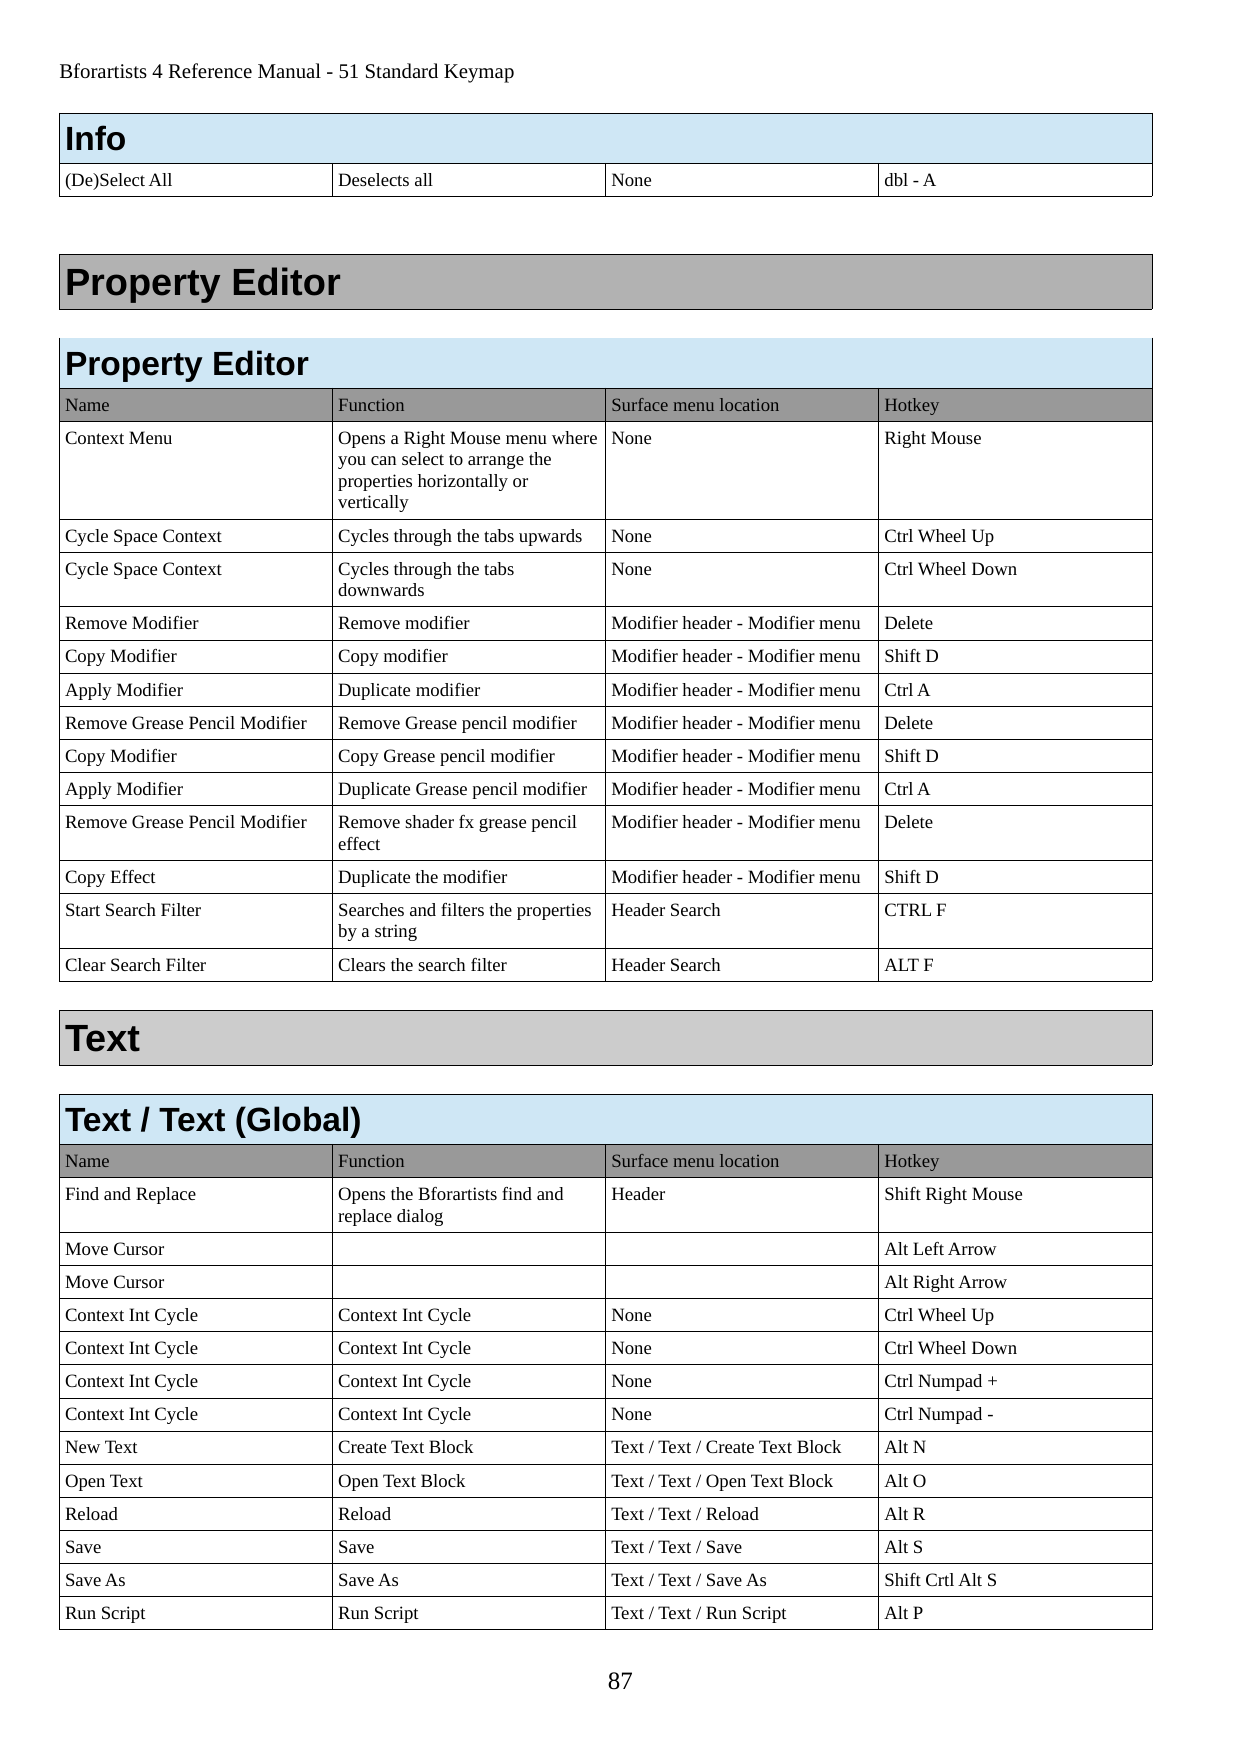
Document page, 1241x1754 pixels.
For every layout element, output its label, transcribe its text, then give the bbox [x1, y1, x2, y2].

table_cell Open Text [60, 1465, 332, 1497]
table_cell (De)Select All [60, 164, 332, 196]
table_cell Ctrl A [879, 674, 1152, 706]
table_cell Ctrl Wheel Up [879, 520, 1152, 552]
table_cell Alt N [879, 1432, 1152, 1464]
table_cell Context Int Cycle [333, 1399, 605, 1431]
table_cell Ctrl Numpad - [879, 1399, 1152, 1431]
table_cell Run Script [333, 1597, 605, 1629]
table_cell Remove modifier [333, 607, 605, 639]
table_cell Context Int Cycle [60, 1299, 332, 1331]
table_cell Ctrl Wheel Down [879, 553, 1152, 606]
table_cell None [606, 422, 878, 519]
table_cell Alt O [879, 1465, 1152, 1497]
table_cell Remove Grease pencil modifier [333, 707, 605, 739]
table_cell Hotkey [879, 389, 1152, 421]
table_cell Create Text Block [333, 1432, 605, 1464]
table_cell Modifier header - Modifier menu [606, 773, 878, 805]
table_cell Name [60, 389, 332, 421]
table_cell Copy Effect [60, 861, 332, 893]
table_cell Cycles through the tabs upwards [333, 520, 605, 552]
table_cell Context Int Cycle [333, 1365, 605, 1397]
table_cell Duplicate modifier [333, 674, 605, 706]
table_cell Cycles through the tabs downwards [333, 553, 605, 606]
table_cell Reload [60, 1498, 332, 1530]
table_cell Surface menu location [606, 389, 878, 421]
table_cell Move Cursor [60, 1233, 332, 1265]
table_cell Find and Replace [60, 1178, 332, 1232]
table_cell Header Search [606, 894, 878, 948]
table_cell Save As [60, 1564, 332, 1596]
table_cell Text / Text / Reload [606, 1498, 878, 1530]
table_cell [333, 1233, 605, 1265]
table_cell Function [333, 389, 605, 421]
table_cell None [606, 520, 878, 552]
table_cell Modifier header - Modifier menu [606, 740, 878, 772]
table_cell Modifier header - Modifier menu [606, 607, 878, 639]
table_cell Context Menu [60, 422, 332, 519]
table_cell Save [60, 1531, 332, 1563]
table_cell Move Cursor [60, 1266, 332, 1298]
table_cell Copy Modifier [60, 641, 332, 673]
table_cell Deselects all [333, 164, 605, 196]
table_cell Ctrl A [879, 773, 1152, 805]
table_cell Shift D [879, 641, 1152, 673]
table_cell Remove Modifier [60, 607, 332, 639]
table_cell Text / Text / Save As [606, 1564, 878, 1596]
table_cell None [606, 164, 878, 196]
table_cell dbl - A [879, 164, 1152, 196]
table_cell Context Int Cycle [60, 1399, 332, 1431]
table_cell Shift D [879, 740, 1152, 772]
table_cell ALT F [879, 949, 1152, 981]
table_cell Hotkey [879, 1145, 1152, 1177]
table_cell Apply Modifier [60, 773, 332, 805]
table_cell Modifier header - Modifier menu [606, 707, 878, 739]
table_cell Copy Grease pencil modifier [333, 740, 605, 772]
table_cell Alt R [879, 1498, 1152, 1530]
table_cell Text / Text / Create Text Block [606, 1432, 878, 1464]
table_cell Context Int Cycle [60, 1332, 332, 1364]
table_header Info [60, 114, 1152, 163]
table_cell None [606, 1365, 878, 1397]
table_cell Cycle Space Context [60, 520, 332, 552]
table_cell Delete [879, 806, 1152, 860]
table_cell Clear Search Filter [60, 949, 332, 981]
table_cell Context Int Cycle [333, 1299, 605, 1331]
table_cell Alt Left Arrow [879, 1233, 1152, 1265]
table_cell Header Search [606, 949, 878, 981]
table_cell Save [333, 1531, 605, 1563]
table_cell Ctrl Numpad + [879, 1365, 1152, 1397]
table_cell Run Script [60, 1597, 332, 1629]
table_header Property Editor [60, 338, 1152, 388]
table_cell Open Text Block [333, 1465, 605, 1497]
table_cell Shift D [879, 861, 1152, 893]
table_cell Surface menu location [606, 1145, 878, 1177]
table_cell None [606, 1299, 878, 1331]
table_cell Save As [333, 1564, 605, 1596]
table_cell Reload [333, 1498, 605, 1530]
table_cell [606, 1233, 878, 1265]
table_cell Opens the Bforartists find and replace dialog [333, 1178, 605, 1232]
table_cell Cycle Space Context [60, 553, 332, 606]
table_cell Header [606, 1178, 878, 1232]
table_cell Delete [879, 707, 1152, 739]
table_cell Modifier header - Modifier menu [606, 806, 878, 860]
table_cell Copy modifier [333, 641, 605, 673]
table_header Text [60, 1011, 1152, 1065]
table_cell Shift Crtl Alt S [879, 1564, 1152, 1596]
table_cell Remove shader fx grease pencil effect [333, 806, 605, 860]
table_cell Delete [879, 607, 1152, 639]
table_header Text / Text (Global) [60, 1095, 1152, 1144]
table_cell Shift Right Mouse [879, 1178, 1152, 1232]
table_cell [606, 1266, 878, 1298]
table_cell Text / Text / Run Script [606, 1597, 878, 1629]
table_cell Remove Grease Pencil Modifier [60, 707, 332, 739]
table_cell Function [333, 1145, 605, 1177]
table_cell None [606, 553, 878, 606]
table_cell CTRL F [879, 894, 1152, 948]
table_cell Name [60, 1145, 332, 1177]
table_cell Modifier header - Modifier menu [606, 674, 878, 706]
table_cell New Text [60, 1432, 332, 1464]
table_cell Duplicate the modifier [333, 861, 605, 893]
table_cell Remove Grease Pencil Modifier [60, 806, 332, 860]
table_cell Ctrl Wheel Down [879, 1332, 1152, 1364]
table_cell Start Search Filter [60, 894, 332, 948]
table_cell Clears the search filter [333, 949, 605, 981]
table_cell Alt P [879, 1597, 1152, 1629]
table_cell Modifier header - Modifier menu [606, 861, 878, 893]
table_cell Opens a Right Mouse menu where you can select to arrange the properties horizontally or vertically [333, 422, 605, 519]
table_cell Modifier header - Modifier menu [606, 641, 878, 673]
table_cell Duplicate Grease pencil modifier [333, 773, 605, 805]
table_cell Ctrl Wheel Up [879, 1299, 1152, 1331]
table_cell Text / Text / Save [606, 1531, 878, 1563]
table_cell Alt S [879, 1531, 1152, 1563]
table_cell Searches and filters the properties by a string [333, 894, 605, 948]
table_header Property Editor [60, 255, 1152, 309]
table_cell Context Int Cycle [333, 1332, 605, 1364]
table_cell Right Mouse [879, 422, 1152, 519]
table_cell Text / Text / Open Text Block [606, 1465, 878, 1497]
table_cell None [606, 1332, 878, 1364]
table_cell Alt Right Arrow [879, 1266, 1152, 1298]
table_cell None [606, 1399, 878, 1431]
table_cell Context Int Cycle [60, 1365, 332, 1397]
table_cell Copy Modifier [60, 740, 332, 772]
table_cell Apply Modifier [60, 674, 332, 706]
table_cell [333, 1266, 605, 1298]
